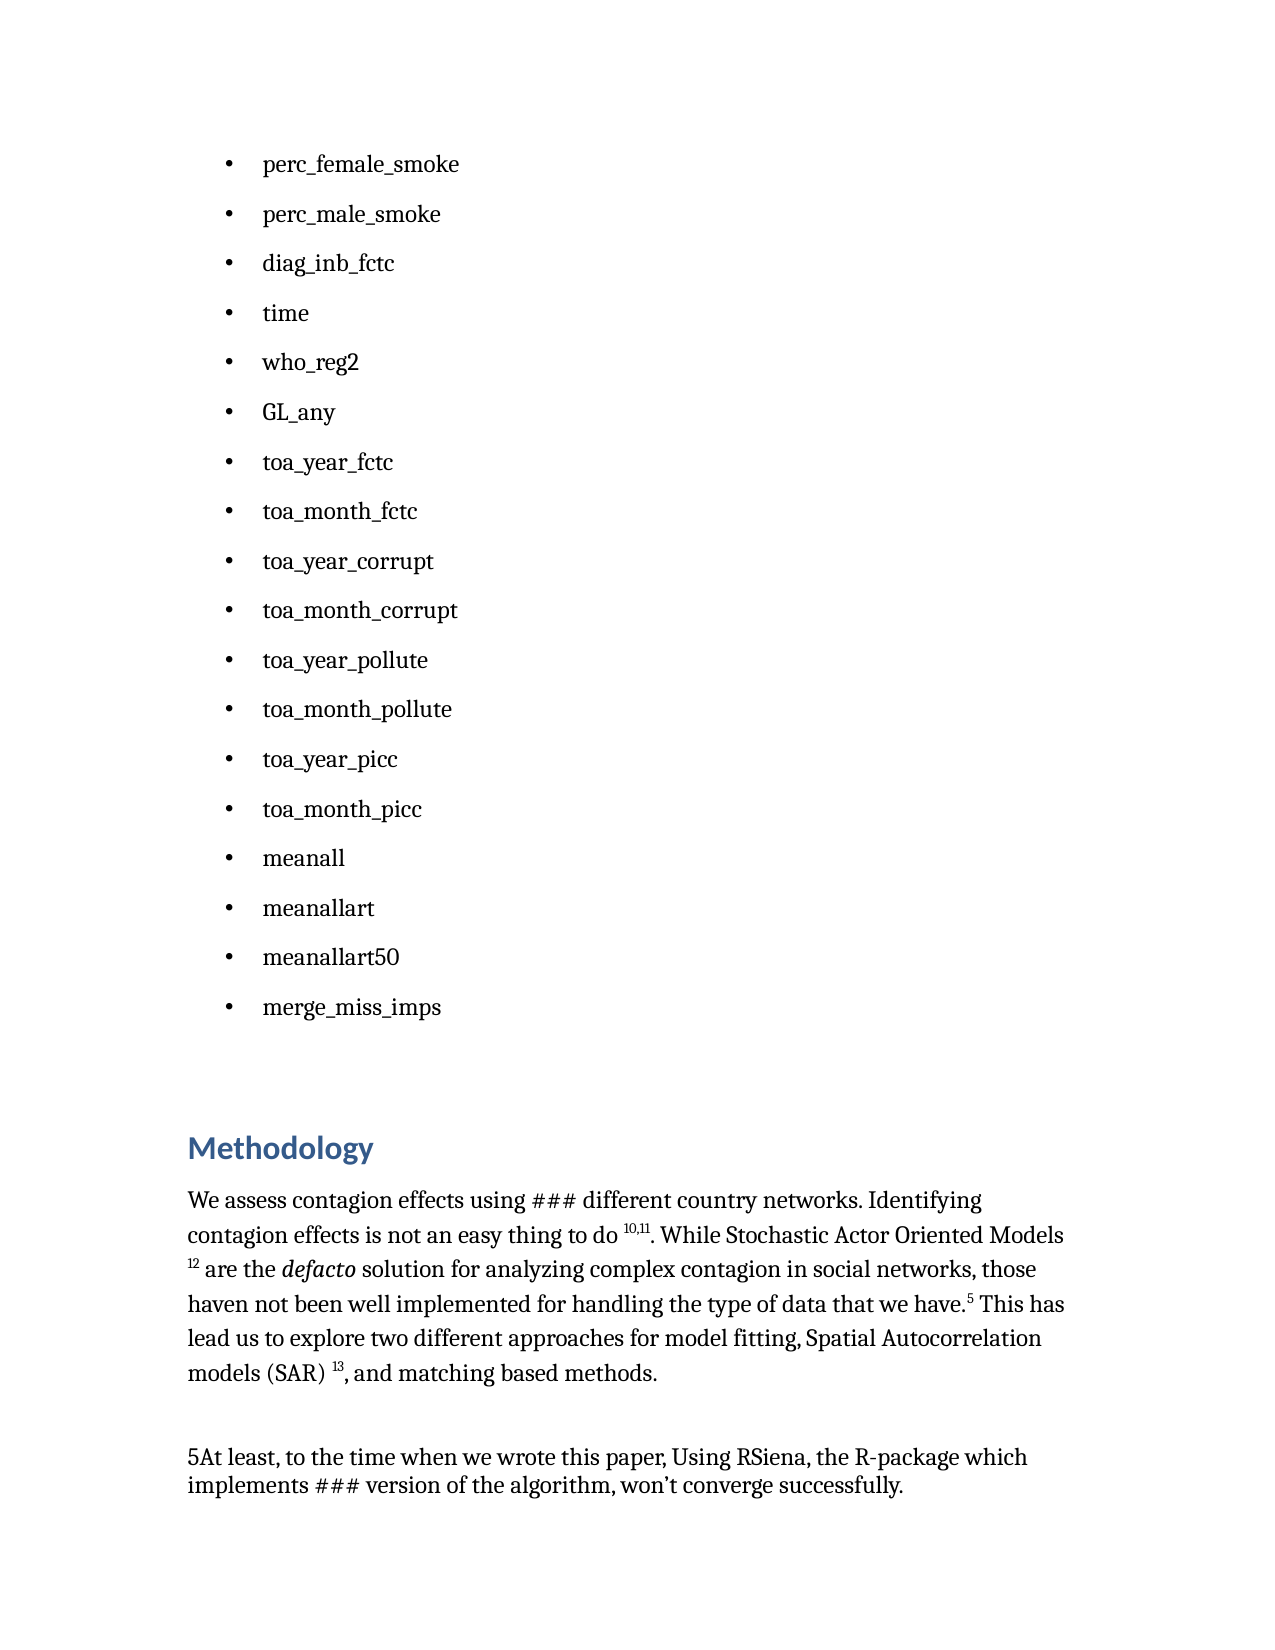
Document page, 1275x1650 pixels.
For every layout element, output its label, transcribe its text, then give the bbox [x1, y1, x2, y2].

subtitle Methodology [187, 1127, 1087, 1168]
list merge_miss_imps [225, 993, 1087, 1022]
list perc_male_smoke [225, 199, 1087, 228]
text We assess contagion effects using ### different country networks. Identifying contagion effects is not an easy thing to do 10,11⁠. While Stochastic Actor Oriented Models 12⁠ are the defacto solution for analyzing complex contagion in social networks, those haven not been well implemented for handling the type of data that we have. This has lead us to explore two different approaches for model fitting, Spatial Autocorrelation models (SAR) 13⁠, and matching based methods. [187, 1186, 1087, 1388]
list toa_month_pollute [225, 695, 1087, 724]
list meanallart50 [225, 943, 1087, 972]
list toa_year_fctc [225, 447, 1087, 476]
text At least, to the time when we wrote this paper, Using RSiena, the R-package which implements ### version of the algorithm, won’t converge successfully. [187, 1442, 1087, 1500]
list diag_inb_fctc [225, 249, 1087, 278]
list time [225, 299, 1087, 327]
list who_reg2 [225, 348, 1087, 377]
list meanall [225, 844, 1087, 873]
list meanallart [225, 894, 1087, 922]
list toa_month_fctc [225, 497, 1087, 526]
list toa_month_picc [225, 794, 1087, 823]
list toa_year_pollute [225, 646, 1087, 674]
list toa_year_corrupt [225, 547, 1087, 575]
list GL_any [225, 398, 1087, 427]
list perc_female_smoke [225, 150, 1087, 179]
list toa_year_picc [225, 745, 1087, 774]
list toa_month_corrupt [225, 596, 1087, 625]
